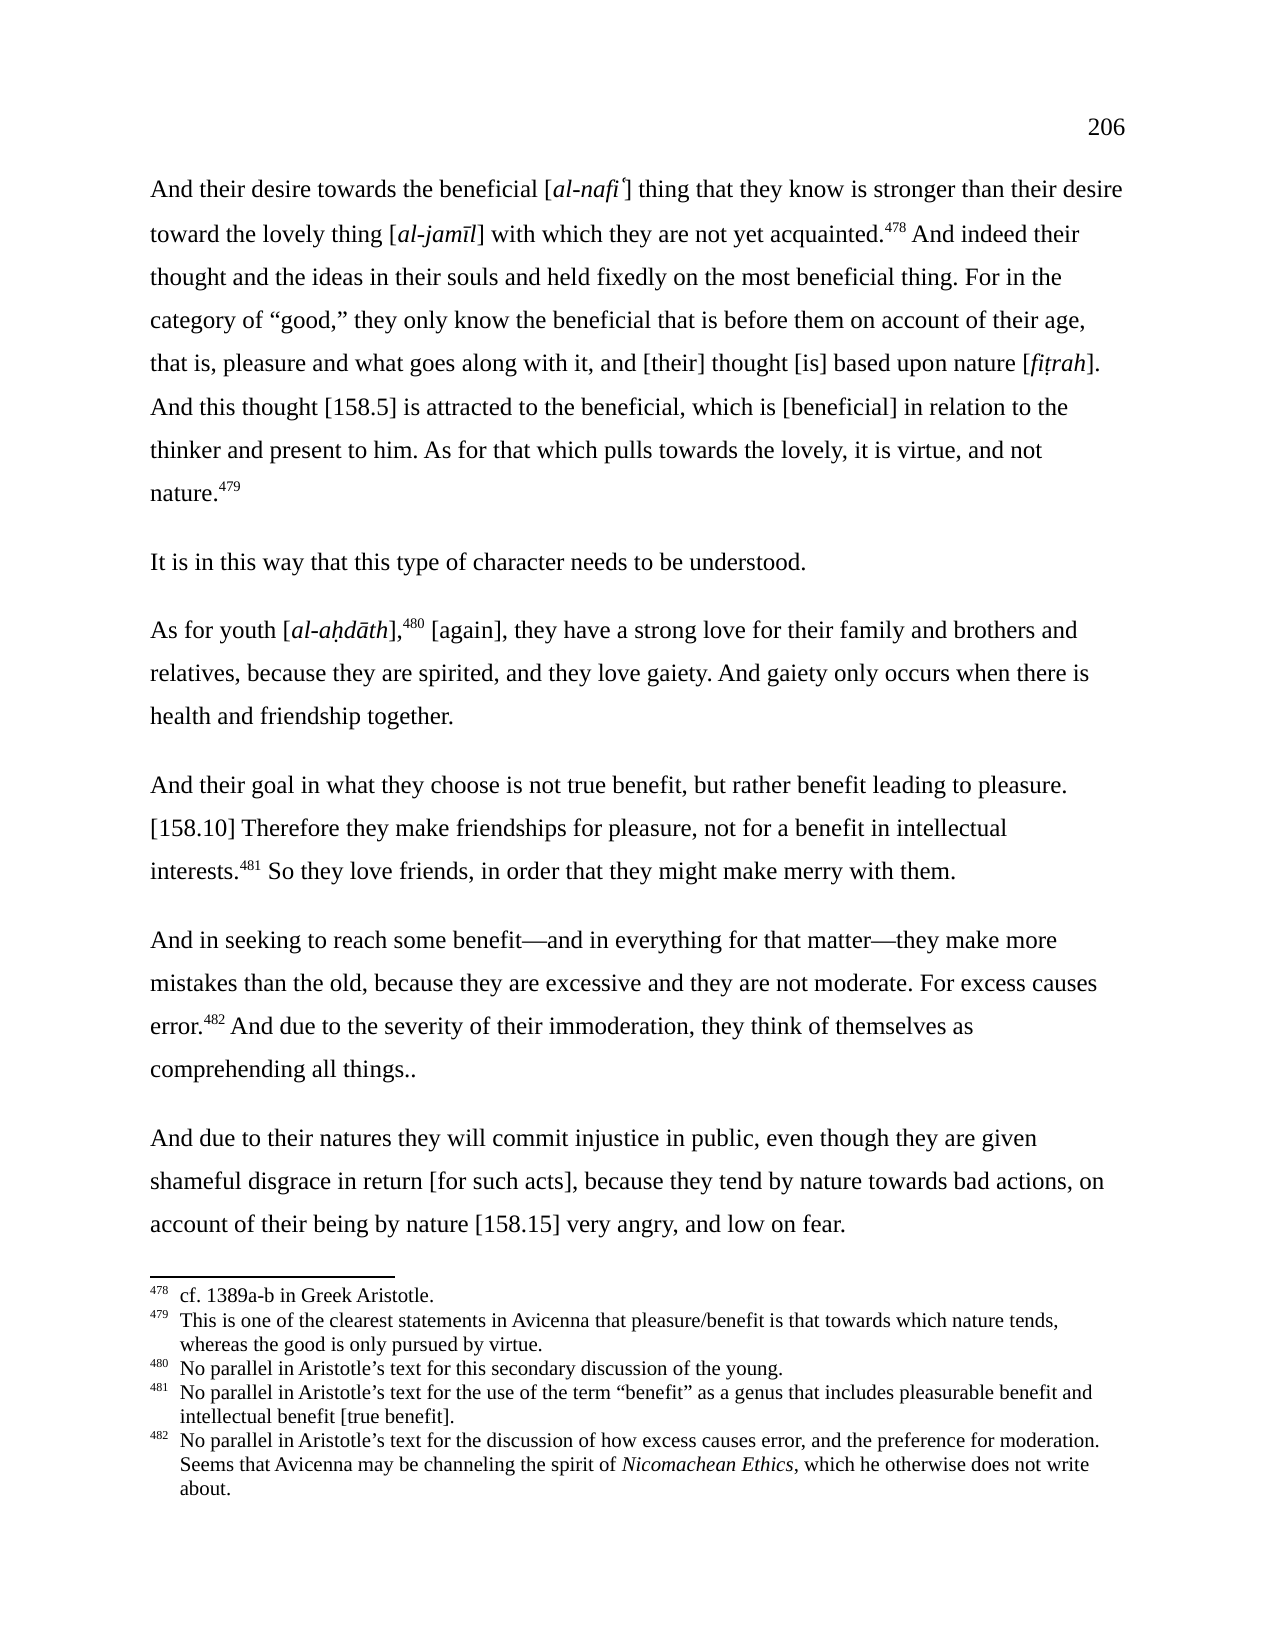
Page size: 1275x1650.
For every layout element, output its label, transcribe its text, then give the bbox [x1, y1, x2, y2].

text And their goal in what they choose is not true benefit, but rather benefit leading to pleasure. [158.10] Therefore they make friendships for pleasure, not for a benefit in intellectual interests. So they love friends, in order that they might make merry with them. [150, 770, 1125, 885]
text No parallel in Aristotle’s text for the discussion of how excess causes error, and the preference for moderation. Seems that Avicenna may be channeling the spirit of Nicomachean Ethics, which he otherwise does not write about. [150, 1428, 1125, 1500]
text No parallel in Aristotle’s text for the use of the term “benefit” as a genus that includes pleasurable benefit and intellectual benefit [true benefit]. [150, 1380, 1125, 1428]
text And in seeking to reach some benefit—and in everything for that matter—they make more mistakes than the old, because they are excessive and they are not moderate. For excess causes error. And due to the severity of their immoderation, they think of themselves as comprehending all things.. [150, 925, 1125, 1083]
text And their desire towards the beneficial [al-nafiʿ] thing that they know is stronger than their desire toward the lovely thing [al-jamīl] with which they are not yet acquainted. And indeed their thought and the ideas in their souls and held fixedly on the most beneficial thing. For in the category of “good,” they only know the beneficial that is before them on account of their age, that is, pleasure and what goes along with it, and [their] thought [is] based upon nature [fiṭrah]. And this thought [158.5] is attracted to the beneficial, which is [beneficial] in relation to the thinker and present to him. As for that which pulls towards the lovely, it is virtue, and not nature. [150, 171, 1125, 507]
text As for youth [al-aḥdāth], [again], they have a strong love for their family and brothers and relatives, because they are spirited, and they love gaiety. And gaiety only occurs when there is health and friendship together. [150, 615, 1125, 730]
text This is one of the clearest statements in Avicenna that pleasure/benefit is that towards which nature tends, whereas the good is only pursued by virtue. [150, 1307, 1125, 1356]
text No parallel in Aristotle’s text for this secondary discussion of the young. [150, 1356, 1125, 1380]
text cf. 1389a-b in Greek Aristotle. [150, 1283, 1125, 1307]
text And due to their natures they will commit injustice in public, even though they are given shameful disgrace in return [for such acts], because they tend by nature towards bad actions, on account of their being by nature [158.15] very angry, and low on fear. [150, 1123, 1125, 1238]
text It is in this way that this type of character needs to be understood. [150, 547, 1125, 575]
